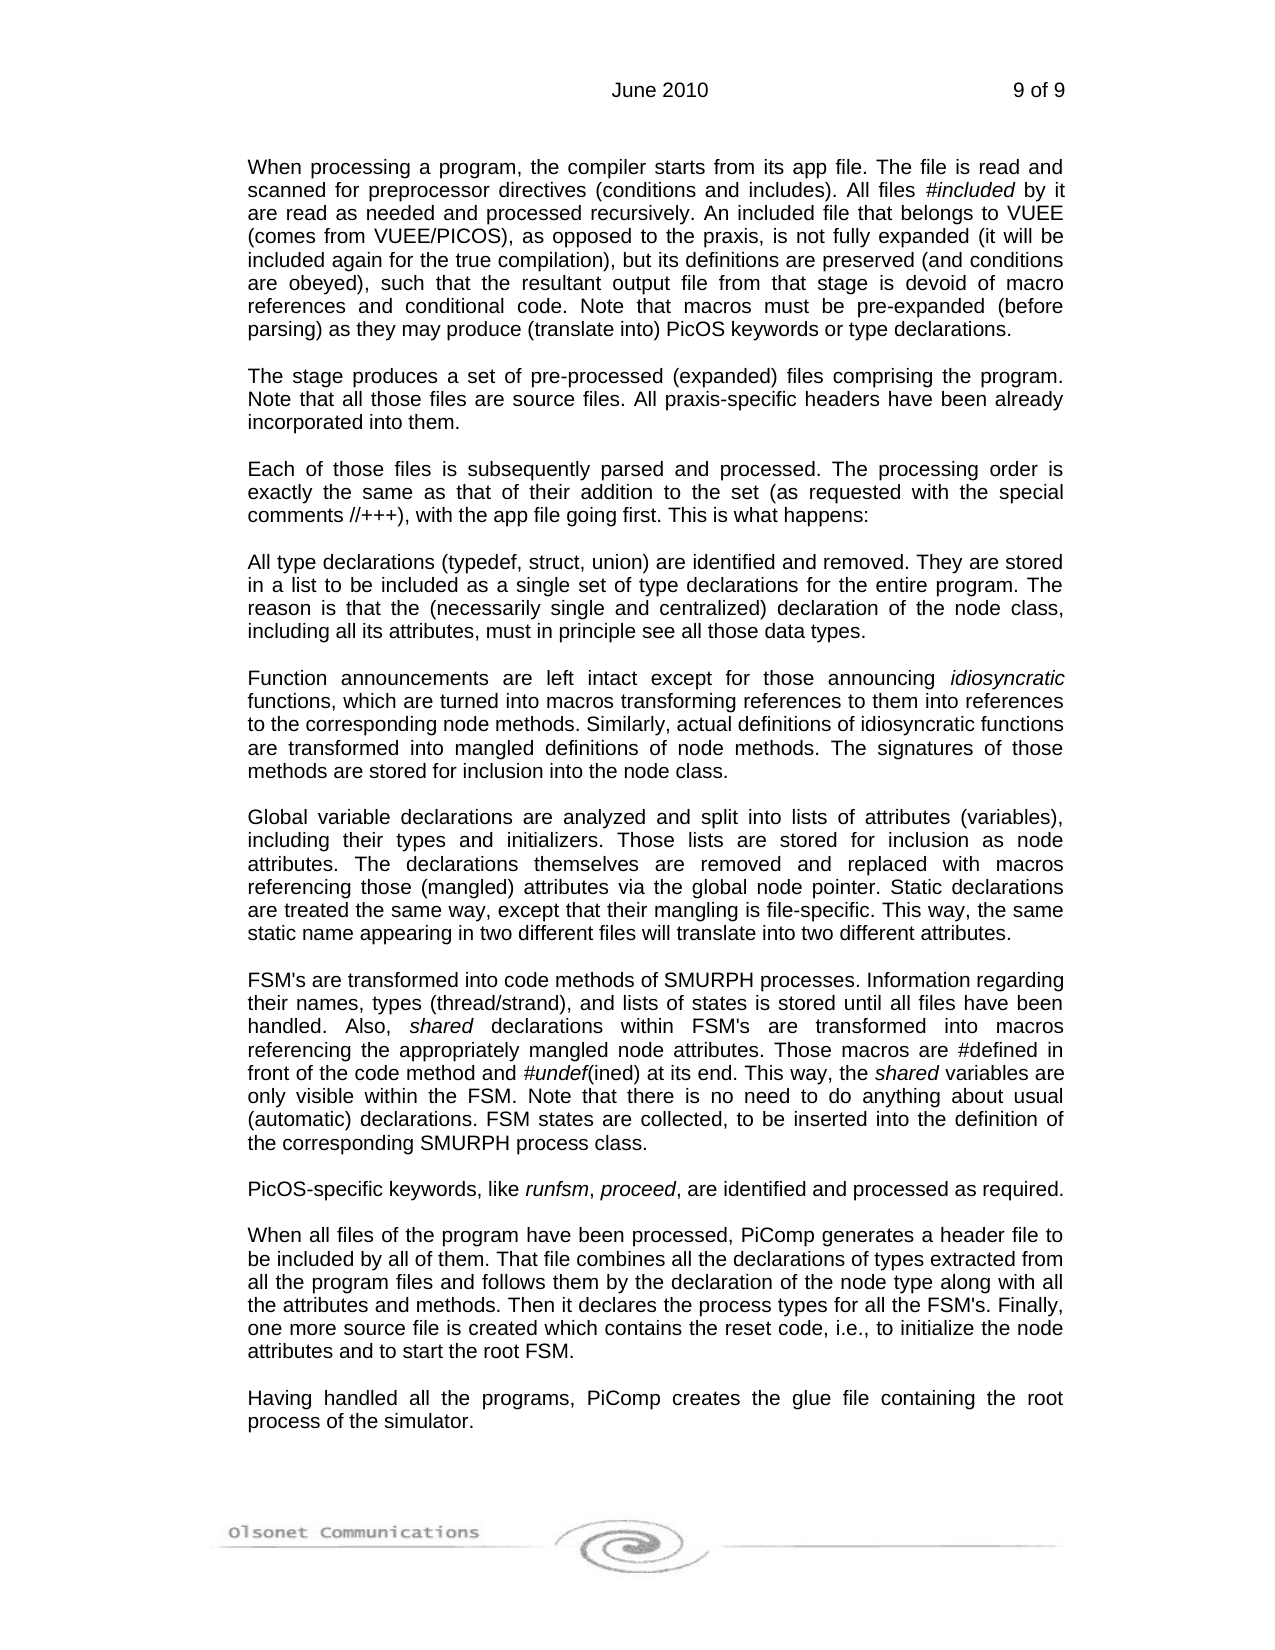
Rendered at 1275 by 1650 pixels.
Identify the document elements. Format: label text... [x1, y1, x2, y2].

text When processing a program, the compiler starts from its app file. The file is read and scanned for preprocessor directives (conditions and includes). All files #included by it are read as needed and processed recursively. An included file that belongs to VUEE (comes from VUEE/PICOS), as opposed to the praxis, is not fully expanded (it will be included again for the true compilation), but its definitions are preserved (and conditions are obeyed), such that the resultant output file from that stage is devoid of macro references and conditional code. Note that macros must be pre-expanded (before parsing) as they may produce (translate into) PicOS keywords or type declarations. [247, 155, 1065, 341]
text When all files of the program have been processed, PiComp generates a header file to be included by all of them. That file combines all the declarations of types extracted from all the program files and follows them by the declaration of the node type along with all the attributes and methods. Then it declares the process types for all the FSM's. Finally, one more source file is created which contains the reset code, i.e., to initialize the node attributes and to start the root FSM. [247, 1224, 1065, 1363]
picture [210, 1504, 1065, 1596]
text PicOS-specific keywords, like runfsm, proceed, are identified and processed as required. [247, 1177, 1065, 1201]
text The stage produces a set of pre-processed (expanded) files comprising the program. Note that all those files are source files. All praxis-specific headers have been already incorporated into them. [247, 364, 1065, 434]
text Each of those files is subsequently parsed and processed. The processing order is exactly the same as that of their addition to the set (as requested with the special comments //+++), with the app file going first. This is what happens: [247, 457, 1065, 527]
text FSM's are transformed into code methods of SMURPH processes. Information regarding their names, types (thread/strand), and lists of states is stored until all files have been handled. Also, shared declarations within FSM's are transformed into macros referencing the appropriately mangled node attributes. Those macros are #defined in front of the code method and #undef(ined) at its end. This way, the shared variables are only visible within the FSM. Note that there is no need to do anything about usual (automatic) declarations. FSM states are collected, to be inserted into the definition of the corresponding SMURPH process class. [247, 968, 1065, 1154]
text Function announcements are left intact except for those announcing idiosyncratic functions, which are turned into macros transforming references to them into references to the corresponding node methods. Similarly, actual definitions of idiosyncratic functions are transformed into mangled definitions of node methods. The signatures of those methods are stored for inclusion into the node class. [247, 666, 1065, 783]
text Having handled all the programs, PiComp creates the glue file containing the root process of the simulator. [247, 1387, 1065, 1433]
text Global variable declarations are analyzed and split into lists of attributes (variables), including their types and initializers. Those lists are stored for inclusion as node attributes. The declarations themselves are removed and replaced with macros referencing those (mangled) attributes via the global node pointer. Static declarations are treated the same way, except that their mangling is file-specific. This way, the same static name appearing in two different files will translate into two different attributes. [247, 806, 1065, 945]
text All type declarations (typedef, struct, union) are identified and removed. They are stored in a list to be included as a single set of type declarations for the entire program. The reason is that the (necessarily single and centralized) declaration of the node class, including all its attributes, must in principle see all those data types. [247, 550, 1065, 643]
